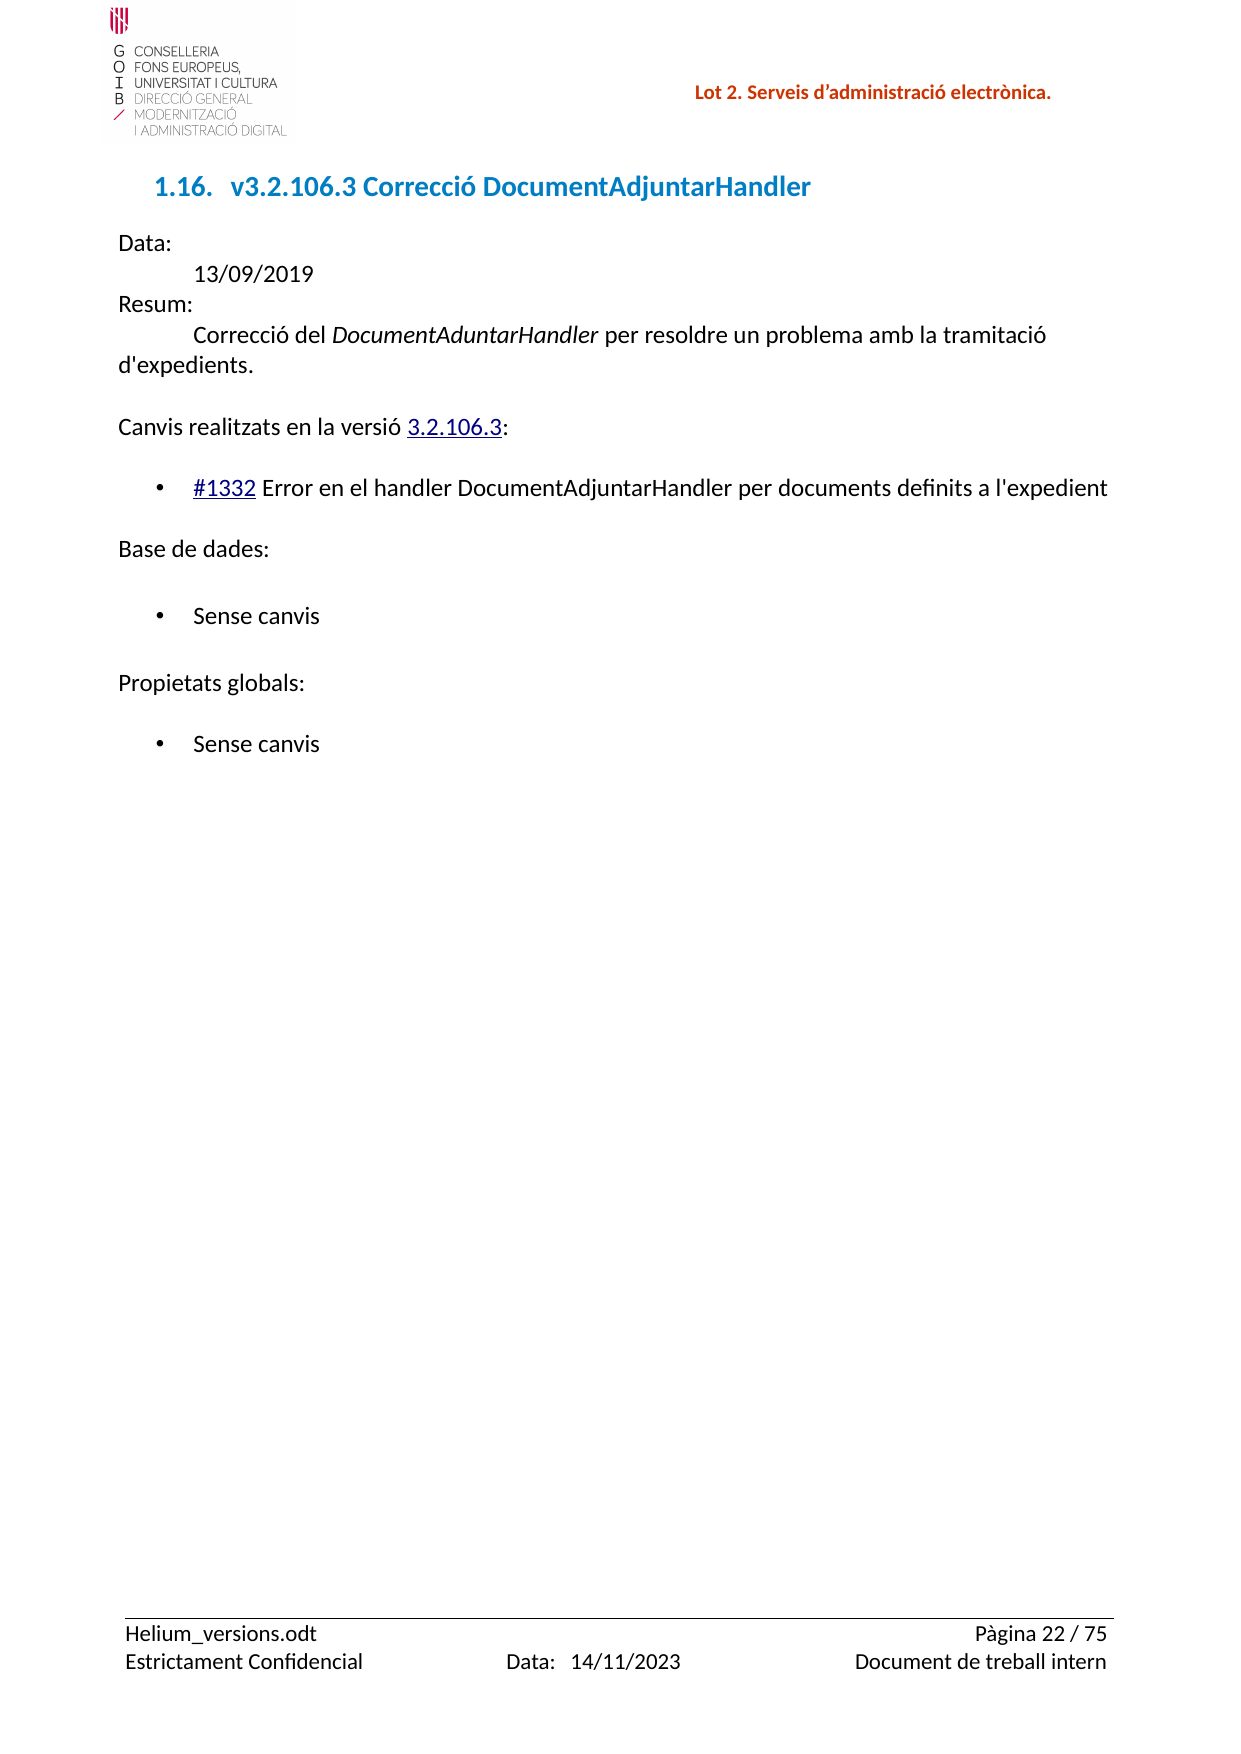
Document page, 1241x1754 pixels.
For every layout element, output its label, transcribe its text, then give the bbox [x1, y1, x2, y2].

list Sense canvis [156, 600, 1122, 630]
text Data: [118, 228, 1122, 258]
list Sense canvis [156, 728, 1122, 758]
text Canvis realitzats en la versió 3.2.106.3: [118, 411, 1122, 441]
text 13/09/2019 [118, 258, 1122, 289]
list #1332 Error en el handler DocumentAdjuntarHandler per documents definits a l'expedient [156, 472, 1122, 502]
text Base de dades: [118, 533, 1122, 563]
subtitle v3.2.106.3 Correcció DocumentAdjuntarHandler [153, 168, 1122, 204]
text Propietats globals: [118, 667, 1122, 697]
text Resum: [118, 289, 1122, 319]
text Correcció del DocumentAduntarHandler per resoldre un problema amb la tramitació d'expedients. [118, 319, 1122, 380]
picture [100, 0, 297, 144]
